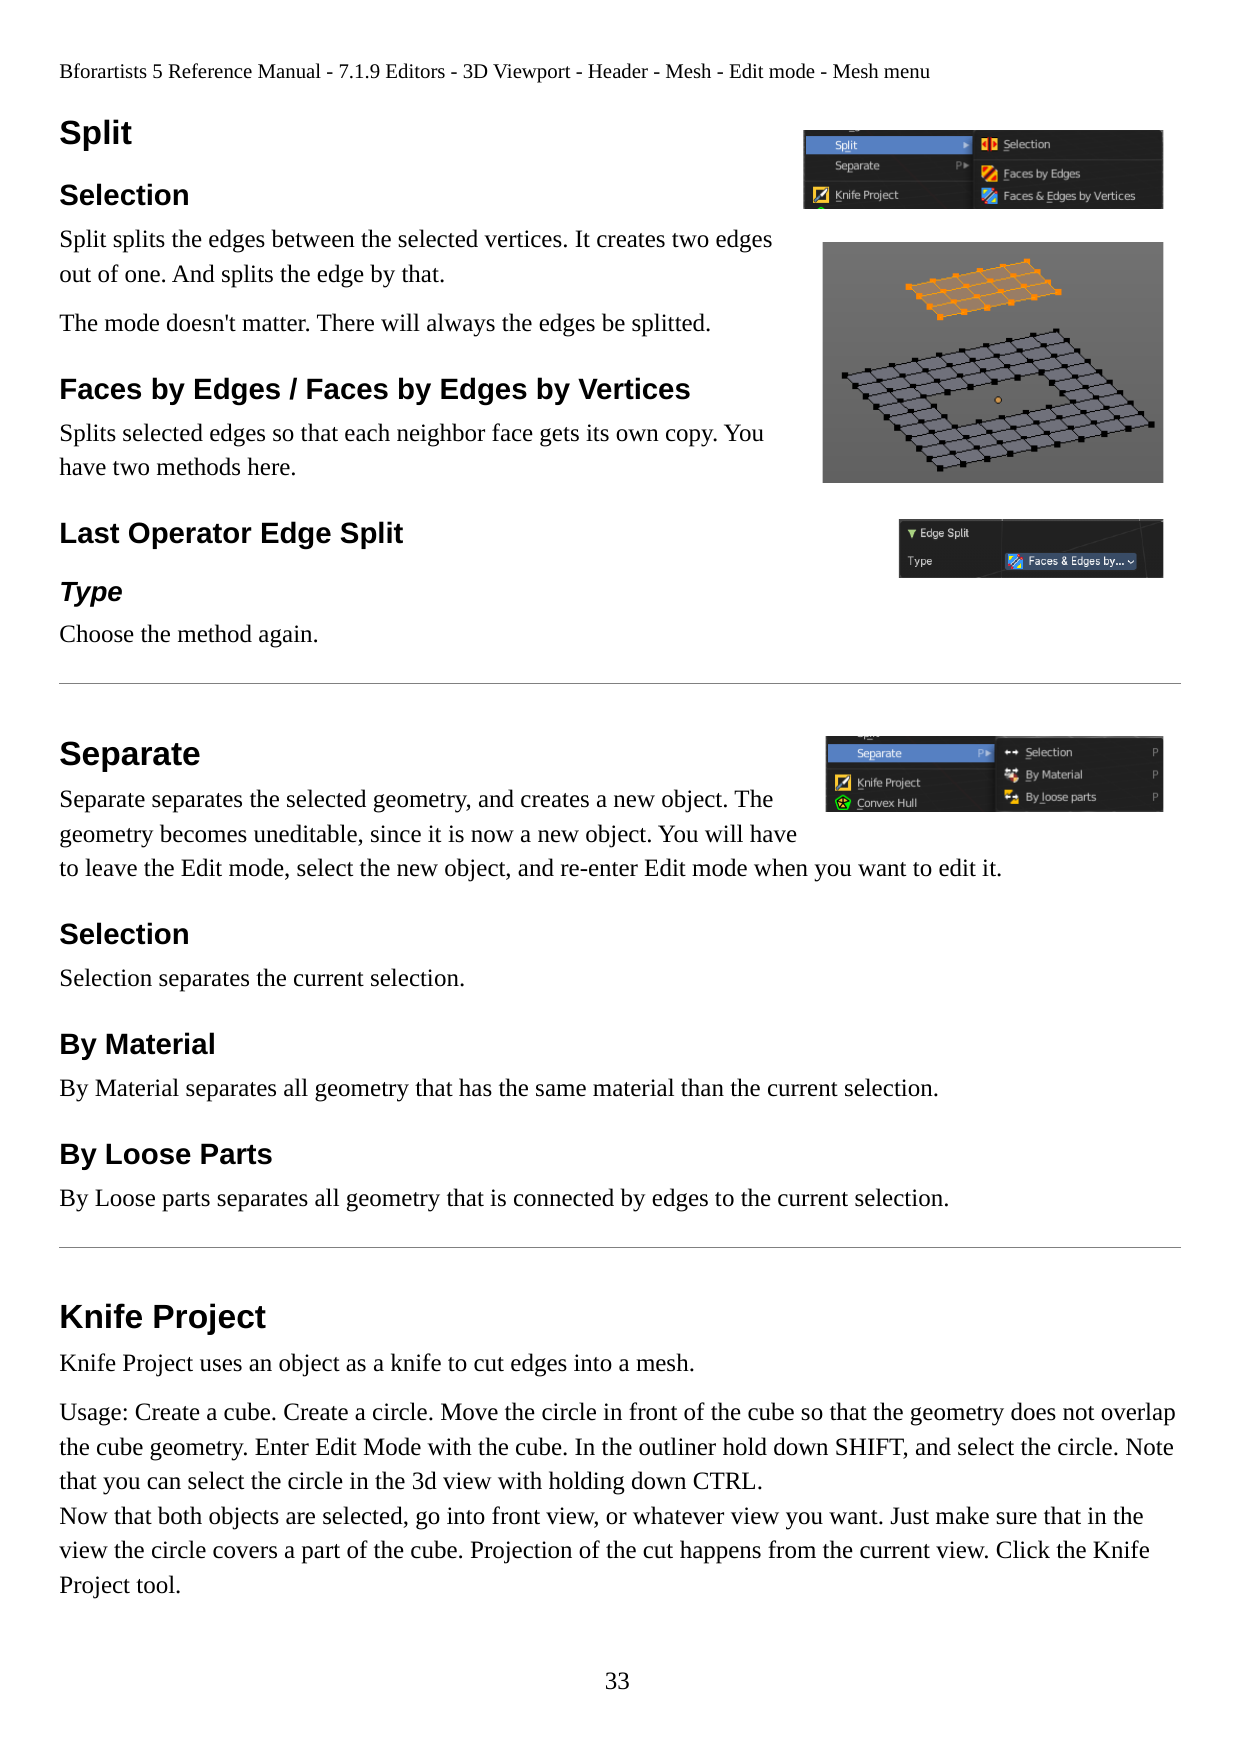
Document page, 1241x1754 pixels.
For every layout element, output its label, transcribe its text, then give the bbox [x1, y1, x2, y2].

text Splits selected edges so that each neighbor face gets its own copy. You have two methods here. [59, 418, 822, 481]
picture [898, 519, 1164, 578]
text Knife Project uses an object as a knife to cut edges into a mesh. [59, 1348, 1181, 1377]
text The mode doesn't matter. There will always the edges be splitted. [59, 308, 822, 337]
subtitle Type [59, 575, 1181, 607]
subtitle Selection [59, 917, 1181, 951]
text By Material separates all geometry that has the same material than the current selection. [59, 1073, 1181, 1102]
subtitle Split [59, 113, 1181, 151]
subtitle Last Operator Edge Split [59, 516, 1181, 550]
picture [822, 242, 1164, 483]
subtitle Faces by Edges / Faces by Edges by Vertices [59, 372, 822, 406]
text Split splits the edges between the selected vertices. It creates two edges out of one. And splits the edge by that. [59, 224, 1181, 288]
subtitle By Loose Parts [59, 1137, 1181, 1171]
subtitle Selection [59, 178, 1181, 212]
subtitle Separate [59, 733, 1181, 772]
text Usage: Create a cube. Create a circle. Move the circle in front of the cube so that the geometry does not overlap the cube geometry. Enter Edit Mode with the cube. In the outliner hold down SHIFT, and select the circle. Note that you can select the circle in the 3d view with holding down CTRL. Now that both objects are selected, go into front view, or whatever view you want. Just make sure that in the view the circle covers a part of the cube. Projection of the cut happens from the current view. Click the Knife Project tool. [59, 1397, 1181, 1598]
text Separate separates the selected geometry, and creates a new object. The geometry becomes uneditable, since it is now a new object. You will have to leave the Edit mode, select the new object, and re-enter Edit mode when you want to edit it. [59, 784, 1181, 882]
text Selection separates the current selection. [59, 963, 1181, 992]
subtitle By Material [59, 1027, 1181, 1061]
picture [825, 736, 1164, 812]
picture [803, 130, 1164, 209]
text Choose the method again. [59, 619, 1181, 648]
subtitle Knife Project [59, 1297, 1181, 1336]
text By Loose parts separates all geometry that is connected by edges to the current selection. [59, 1183, 1181, 1212]
